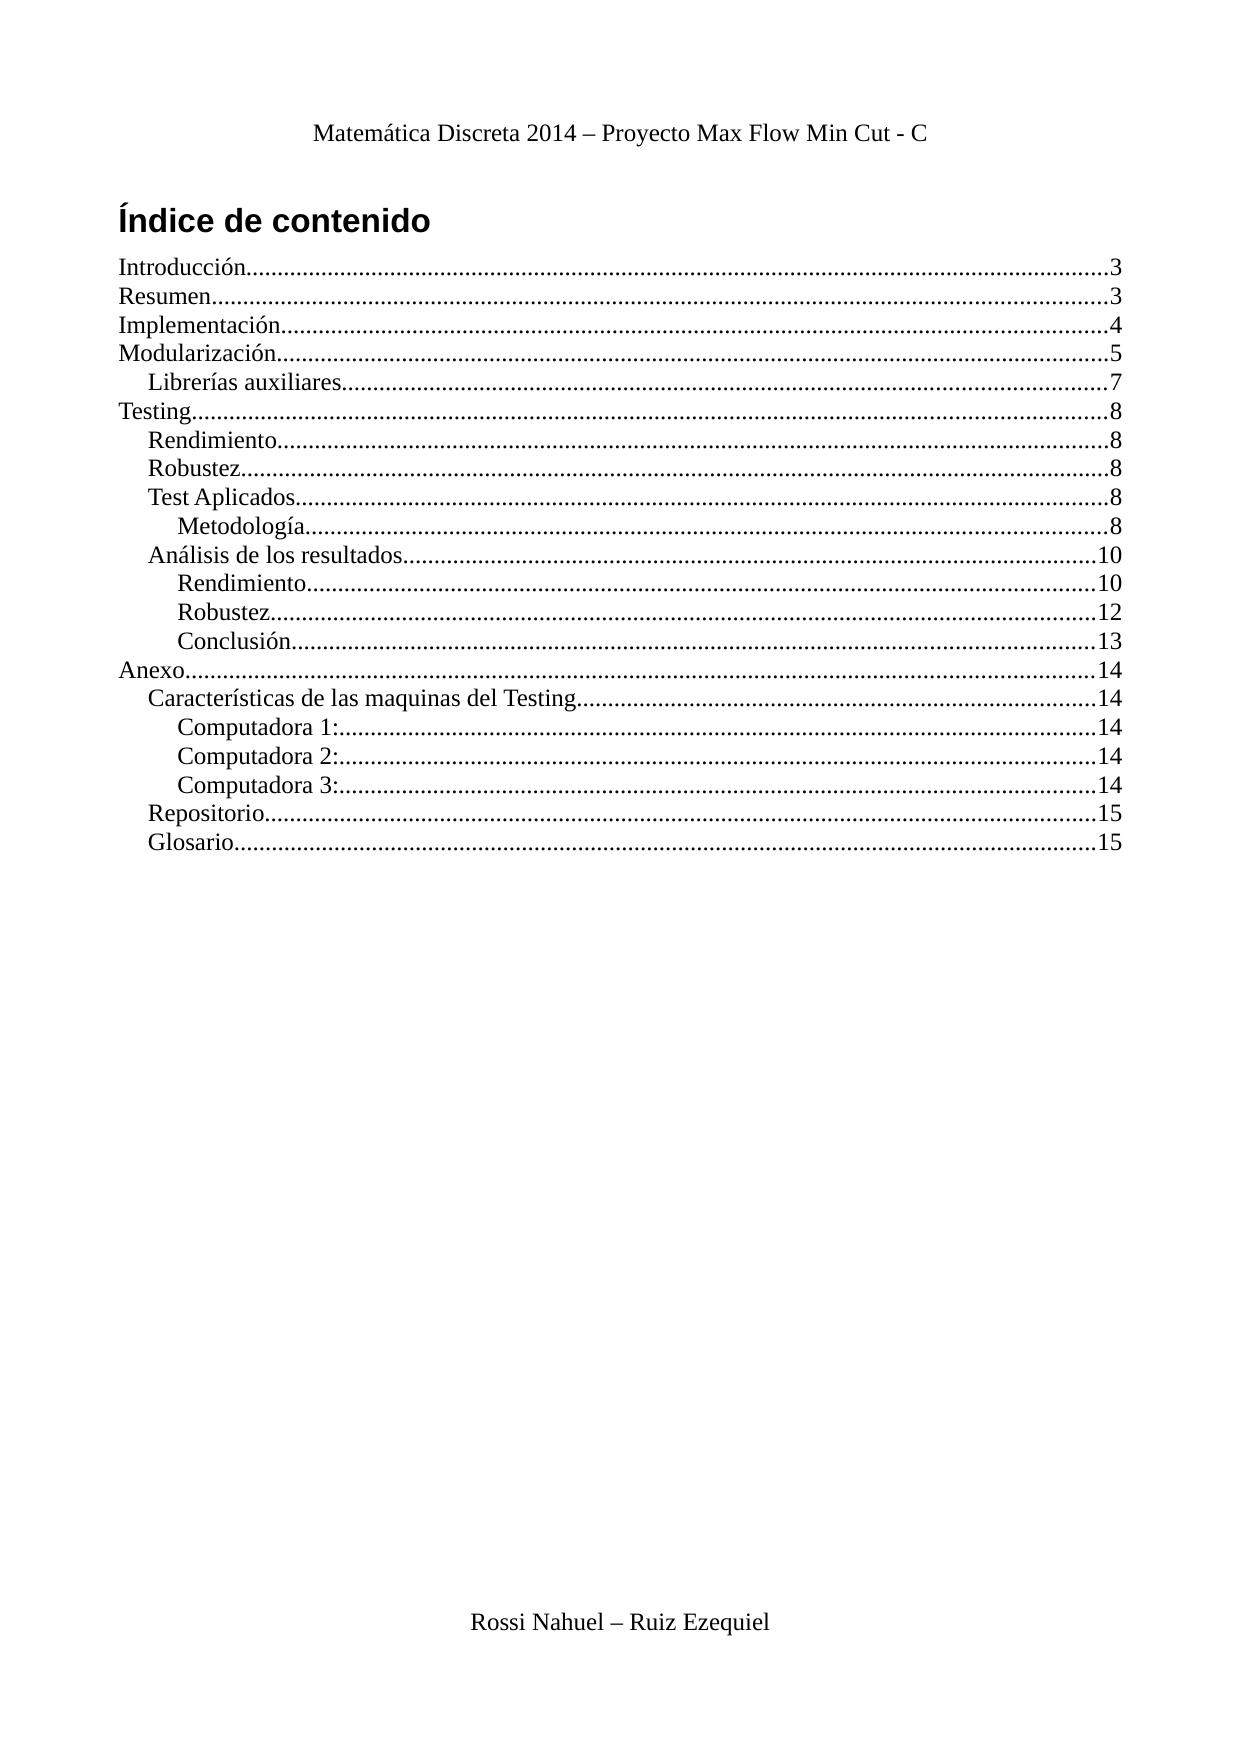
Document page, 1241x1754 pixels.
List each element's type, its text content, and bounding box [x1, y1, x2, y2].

text Resumen 3 [118, 281, 1122, 310]
text Modularización 5 [118, 338, 1122, 367]
text Robustez 12 [177, 597, 1122, 626]
text Anexo 14 [118, 655, 1122, 683]
text Computadora 2: 14 [177, 741, 1122, 770]
text Rendimiento 10 [177, 568, 1122, 597]
text Introducción 3 [118, 252, 1122, 281]
subtitle Índice de contenido [118, 201, 1122, 240]
text Análisis de los resultados 10 [148, 540, 1122, 568]
text Testing 8 [118, 396, 1122, 425]
text Glosario 15 [148, 827, 1122, 856]
text Características de las maquinas del Testing 14 [148, 683, 1122, 712]
text Librerías auxiliares 7 [148, 367, 1122, 396]
text Metodología 8 [177, 511, 1122, 540]
text Computadora 1: 14 [177, 712, 1122, 741]
text Rendimiento 8 [148, 425, 1122, 453]
text Test Aplicados 8 [148, 482, 1122, 511]
text Implementación 4 [118, 310, 1122, 338]
text Computadora 3: 14 [177, 770, 1122, 798]
text Repositorio 15 [148, 798, 1122, 827]
text Conclusión 13 [177, 626, 1122, 655]
text Robustez 8 [148, 453, 1122, 482]
